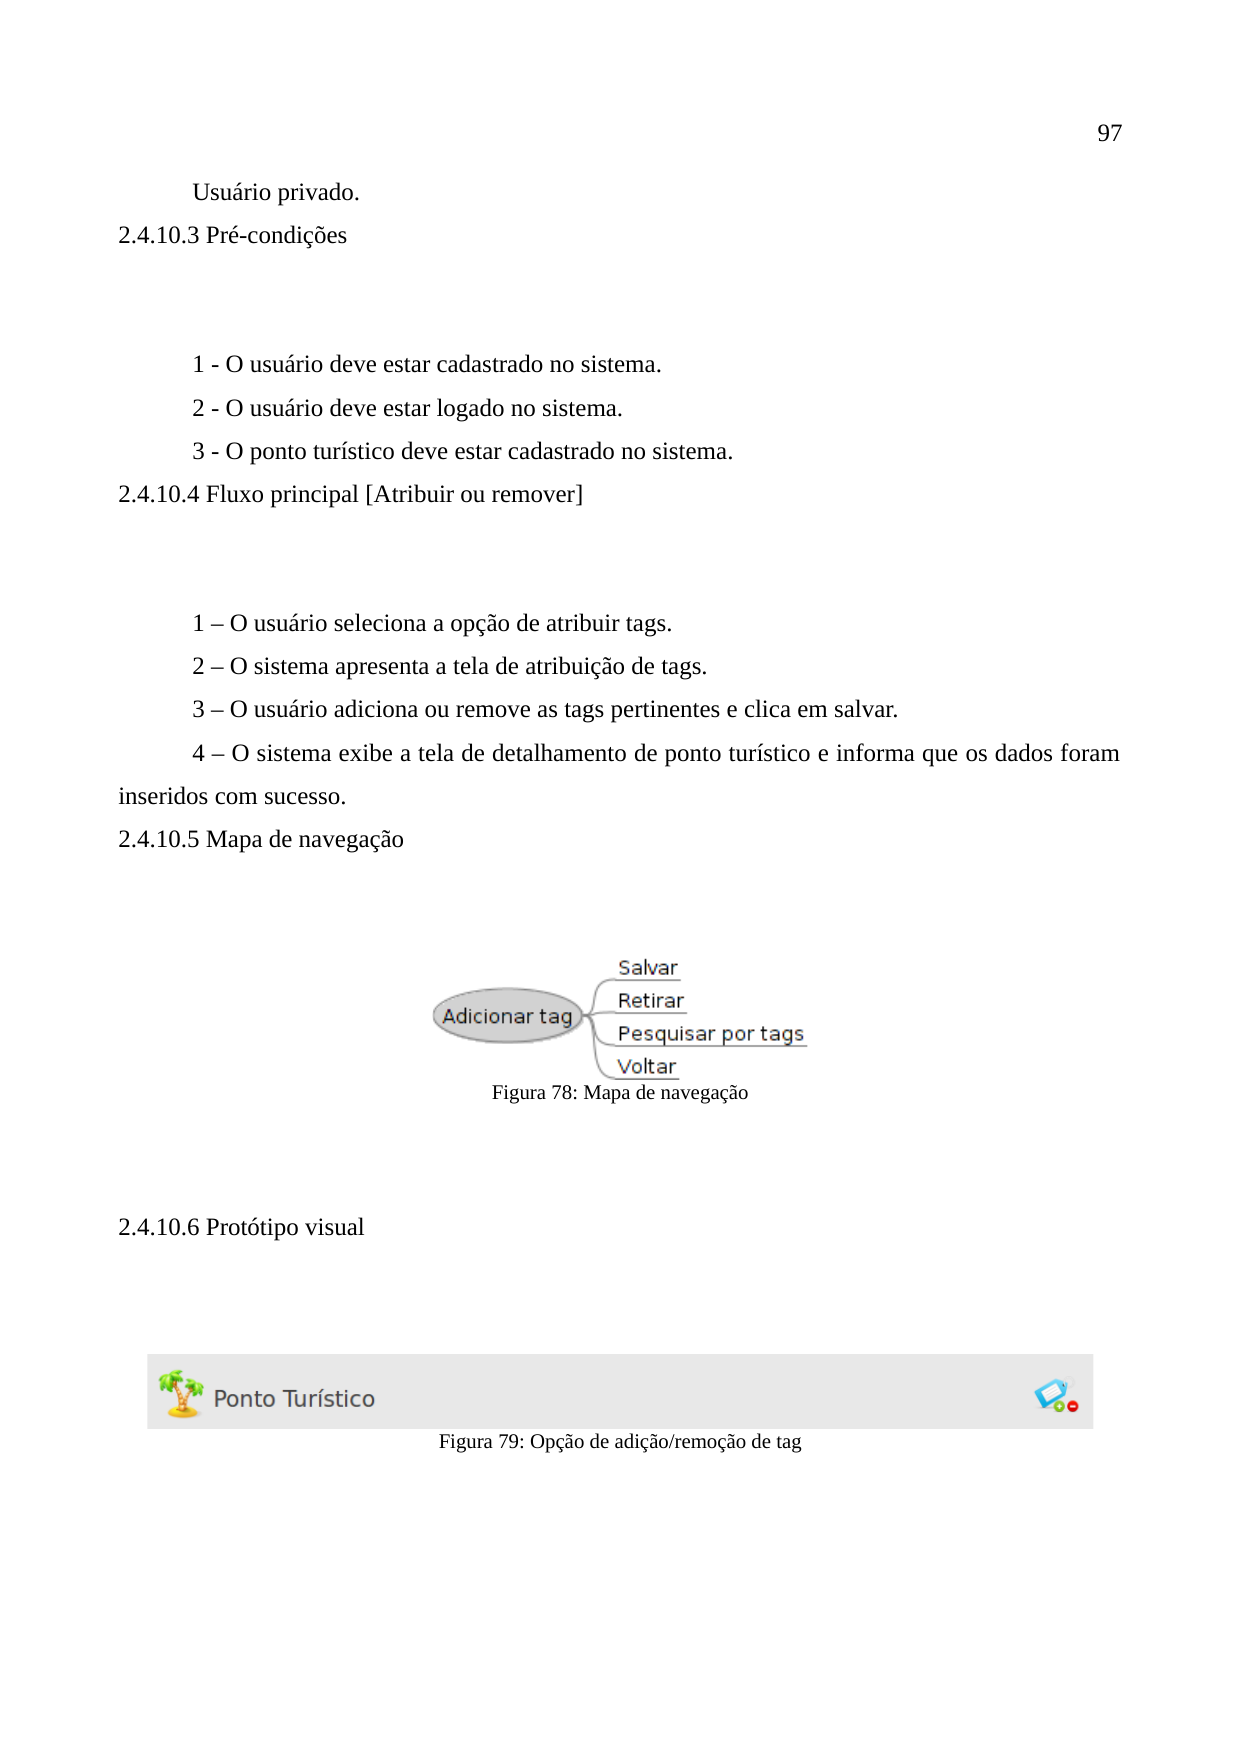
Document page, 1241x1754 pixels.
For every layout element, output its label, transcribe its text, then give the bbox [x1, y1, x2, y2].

text Figura 79: Opção de adição/remoção de tag [147, 1429, 1093, 1453]
text 1 - O usuário deve estar cadastrado no sistema. [118, 349, 1122, 378]
subtitle Protótipo visual [118, 1212, 1122, 1241]
text Usuário privado. [118, 177, 1122, 206]
text 1 – O usuário seleciona a opção de atribuir tags. [118, 608, 1122, 637]
picture [147, 1354, 1094, 1429]
text 4 – O sistema exibe a tela de detalhamento de ponto turístico e informa que os dados foram inseridos com sucesso. [118, 738, 1122, 809]
text 2 – O sistema apresenta a tela de atribuição de tags. [118, 651, 1122, 680]
subtitle Mapa de navegação [118, 824, 1122, 853]
subtitle Fluxo principal [Atribuir ou remover] [118, 479, 1122, 508]
subtitle Pré-condições [118, 220, 1122, 249]
text 2 - O usuário deve estar logado no sistema. [118, 393, 1122, 421]
text 3 – O usuário adiciona ou remove as tags pertinentes e clica em salvar. [118, 694, 1122, 723]
text 3 - O ponto turístico deve estar cadastrado no sistema. [118, 436, 1122, 464]
picture [432, 953, 808, 1080]
text Figura 78: Mapa de navegação [479, 1080, 761, 1104]
